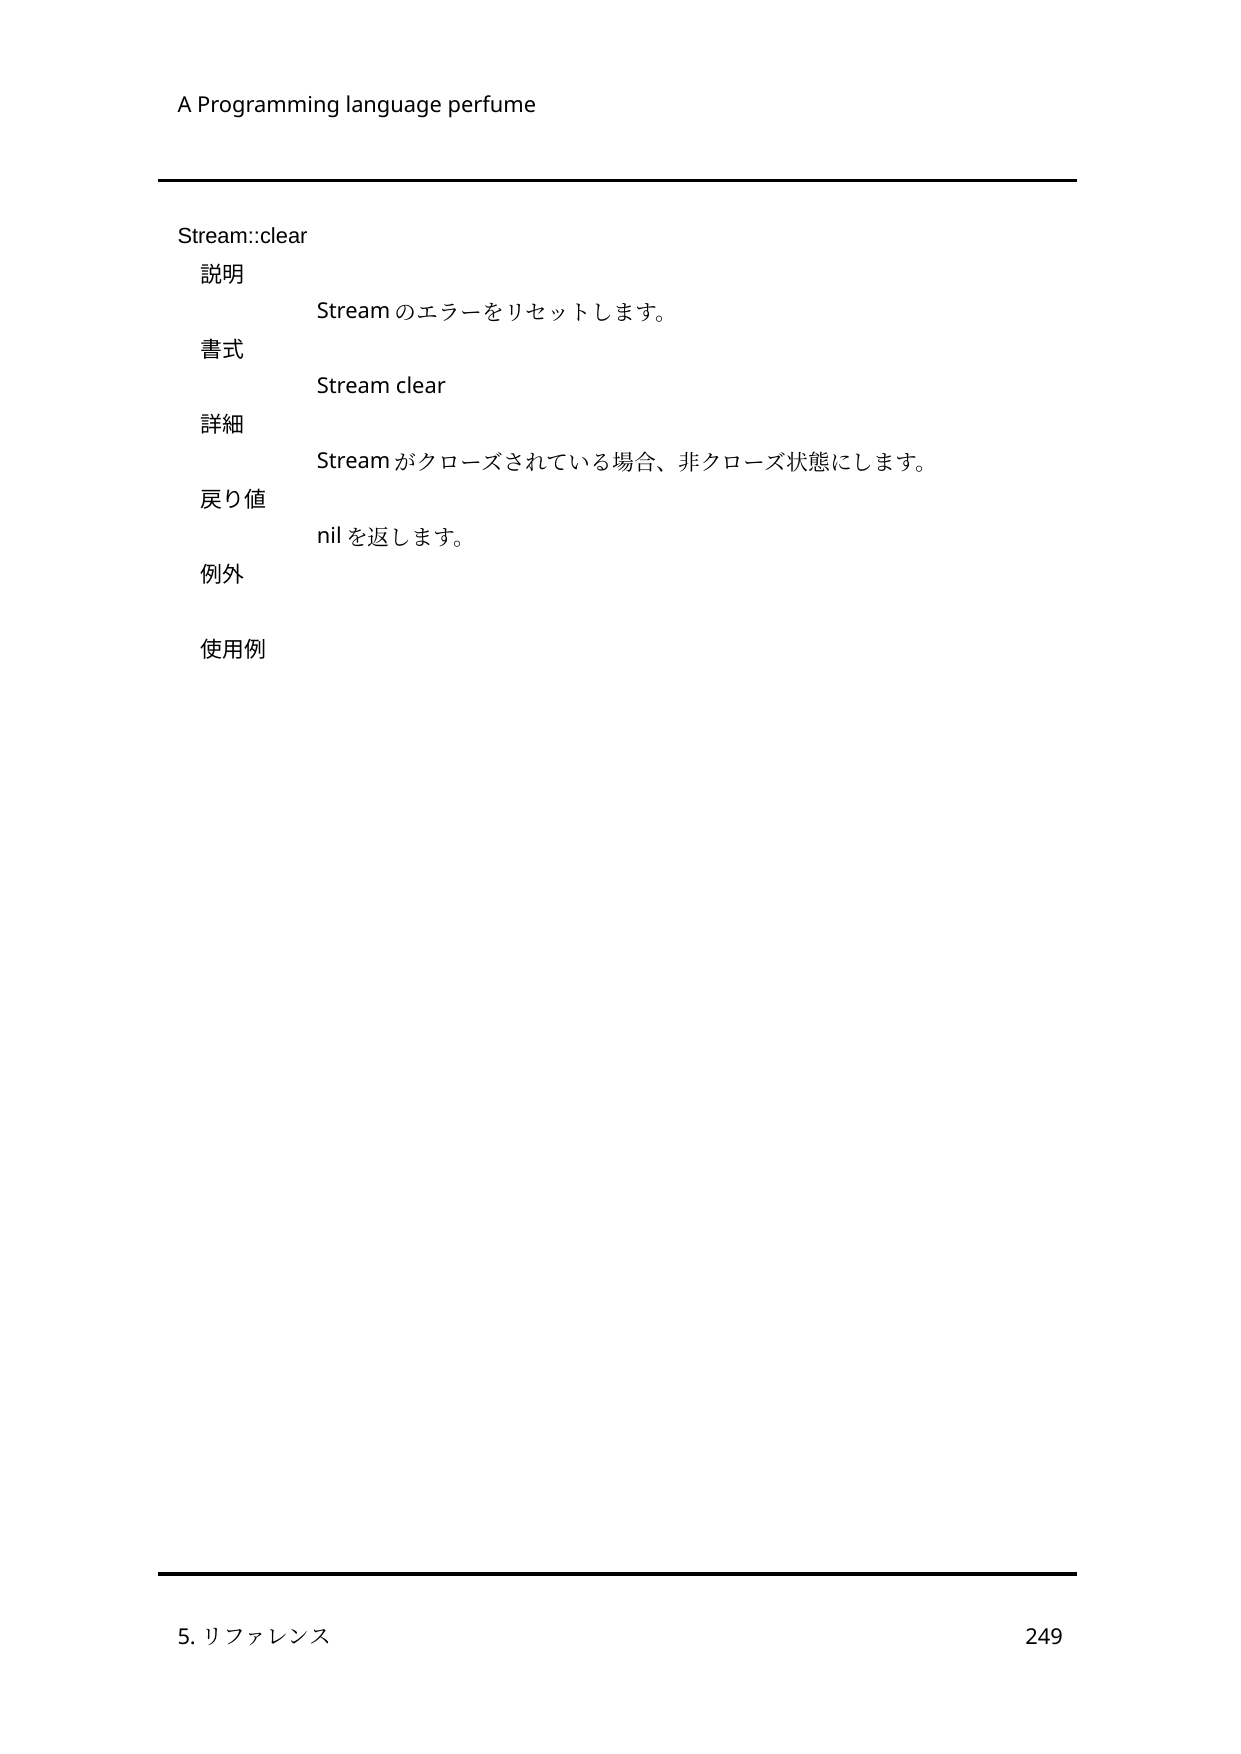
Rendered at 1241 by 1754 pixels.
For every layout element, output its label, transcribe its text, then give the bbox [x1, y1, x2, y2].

table_cell 使用例 [200, 629, 317, 704]
table_cell [317, 554, 1063, 629]
table_cell Stream clear [317, 329, 1063, 404]
subtitle Stream::clear [177, 217, 1063, 254]
table_cell 書式 [200, 329, 317, 404]
table_header Streamのエラーをリセットします。 [317, 254, 1063, 329]
table_header 説明 [200, 254, 317, 329]
table_cell 例外 [200, 554, 317, 629]
table_cell 詳細 [200, 404, 317, 479]
table_cell Streamがクローズされている場合、非クローズ状態にします。 [317, 404, 1063, 479]
table_cell nilを返します。 [317, 479, 1063, 554]
table_cell 戻り値 [200, 479, 317, 554]
table_cell [317, 629, 1063, 704]
